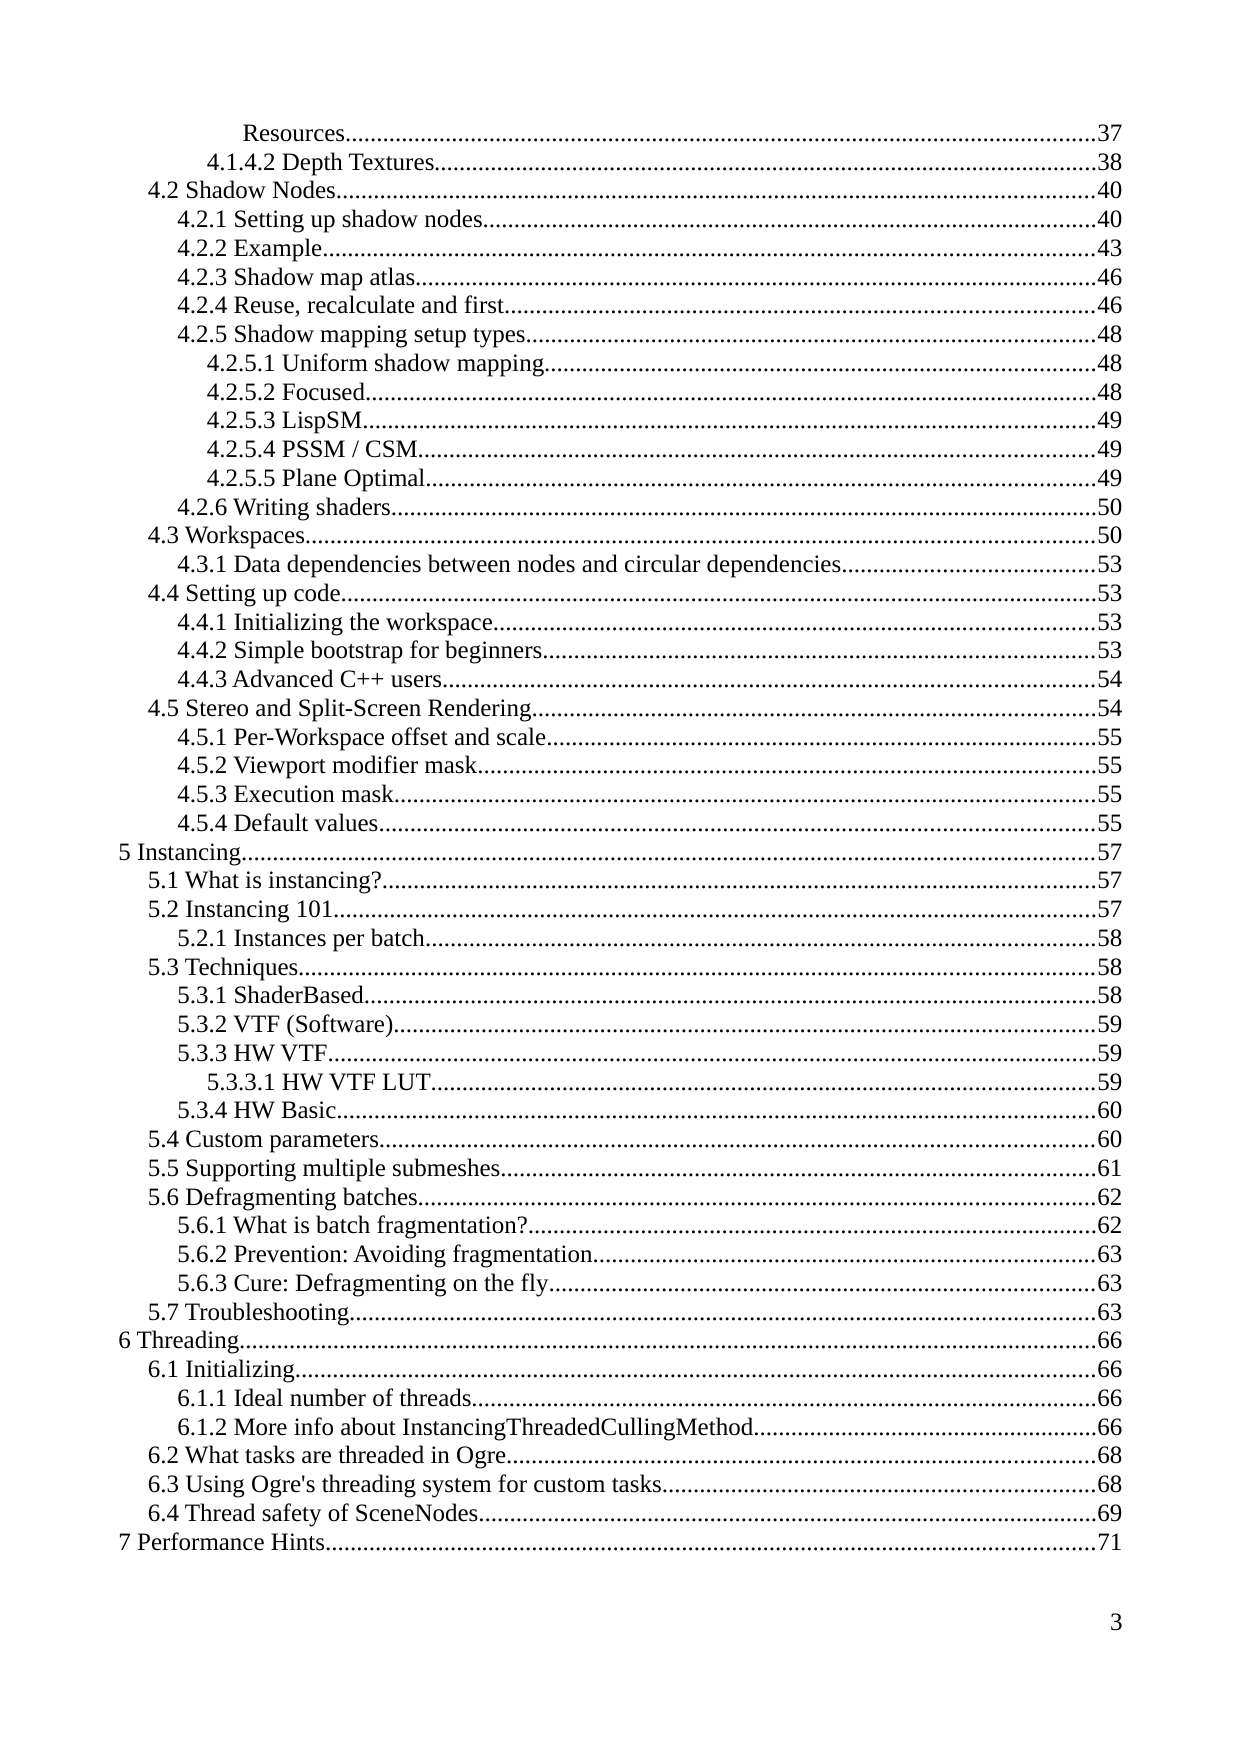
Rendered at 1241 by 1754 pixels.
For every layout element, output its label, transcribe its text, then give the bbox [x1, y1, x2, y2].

text 5.3 Techniques 58 [148, 952, 1122, 981]
text 6.2 What tasks are threaded in Ogre 68 [148, 1441, 1122, 1469]
text 5.6.2 Prevention: Avoiding fragmentation 63 [177, 1239, 1122, 1268]
text 4.2.1 Setting up shadow nodes 40 [177, 204, 1122, 233]
text 4.5.1 Per-Workspace offset and scale 55 [177, 722, 1122, 751]
text 4.4 Setting up code 53 [148, 578, 1122, 607]
text 6.1.1 Ideal number of threads 66 [177, 1383, 1122, 1412]
text 4.2.5.5 Plane Optimal 49 [207, 463, 1122, 492]
text 4.5 Stereo and Split-Screen Rendering 54 [148, 693, 1122, 722]
text 4.1.4.2 Depth Textures 38 [207, 147, 1122, 176]
text 4.2.3 Shadow map atlas 46 [177, 262, 1122, 291]
text 4.2.5 Shadow mapping setup types 48 [177, 319, 1122, 348]
text 5.3.3.1 HW VTF LUT 59 [207, 1067, 1122, 1096]
text 5.3.3 HW VTF 59 [177, 1038, 1122, 1067]
text 5.3.1 ShaderBased 58 [177, 981, 1122, 1009]
text 5.6.1 What is batch fragmentation? 62 [177, 1211, 1122, 1239]
text 4.3.1 Data dependencies between nodes and circular dependencies 53 [177, 549, 1122, 578]
text 5.4 Custom parameters 60 [148, 1124, 1122, 1153]
text 4.2 Shadow Nodes 40 [148, 176, 1122, 204]
text 4.3 Workspaces 50 [148, 521, 1122, 549]
text 6.4 Thread safety of SceneNodes 69 [148, 1498, 1122, 1527]
text 6.1 Initializing 66 [148, 1354, 1122, 1383]
text 4.2.5.2 Focused 48 [207, 377, 1122, 406]
text 4.5.4 Default values 55 [177, 808, 1122, 837]
text 6.3 Using Ogre's threading system for custom tasks 68 [148, 1469, 1122, 1498]
text 5.2 Instancing 101 57 [148, 894, 1122, 923]
text 4.2.5.1 Uniform shadow mapping 48 [207, 348, 1122, 377]
text 5.7 Troubleshooting 63 [148, 1297, 1122, 1326]
text 4.5.3 Execution mask 55 [177, 779, 1122, 808]
text 5.6 Defragmenting batches 62 [148, 1182, 1122, 1211]
text 4.2.5.3 LispSM 49 [207, 406, 1122, 434]
text Resources 37 [236, 118, 1122, 147]
text 4.2.2 Example 43 [177, 233, 1122, 262]
text 6.1.2 More info about InstancingThreadedCullingMethod 66 [177, 1412, 1122, 1441]
text 5.2.1 Instances per batch 58 [177, 923, 1122, 952]
text 4.2.4 Reuse, recalculate and first 46 [177, 291, 1122, 319]
text 4.4.3 Advanced C++ users 54 [177, 664, 1122, 693]
text 6 Threading 66 [118, 1326, 1122, 1354]
text 5 Instancing 57 [118, 837, 1122, 866]
text 4.2.6 Writing shaders 50 [177, 492, 1122, 521]
text 4.5.2 Viewport modifier mask 55 [177, 751, 1122, 779]
text 5.1 What is instancing? 57 [148, 866, 1122, 894]
text 5.3.4 HW Basic 60 [177, 1096, 1122, 1124]
text 4.4.2 Simple bootstrap for beginners 53 [177, 636, 1122, 664]
text 4.4.1 Initializing the workspace 53 [177, 607, 1122, 636]
text 7 Performance Hints 71 [118, 1527, 1122, 1556]
text 5.6.3 Cure: Defragmenting on the fly 63 [177, 1268, 1122, 1297]
text 5.3.2 VTF (Software) 59 [177, 1009, 1122, 1038]
text 4.2.5.4 PSSM / CSM 49 [207, 434, 1122, 463]
text 5.5 Supporting multiple submeshes 61 [148, 1153, 1122, 1182]
